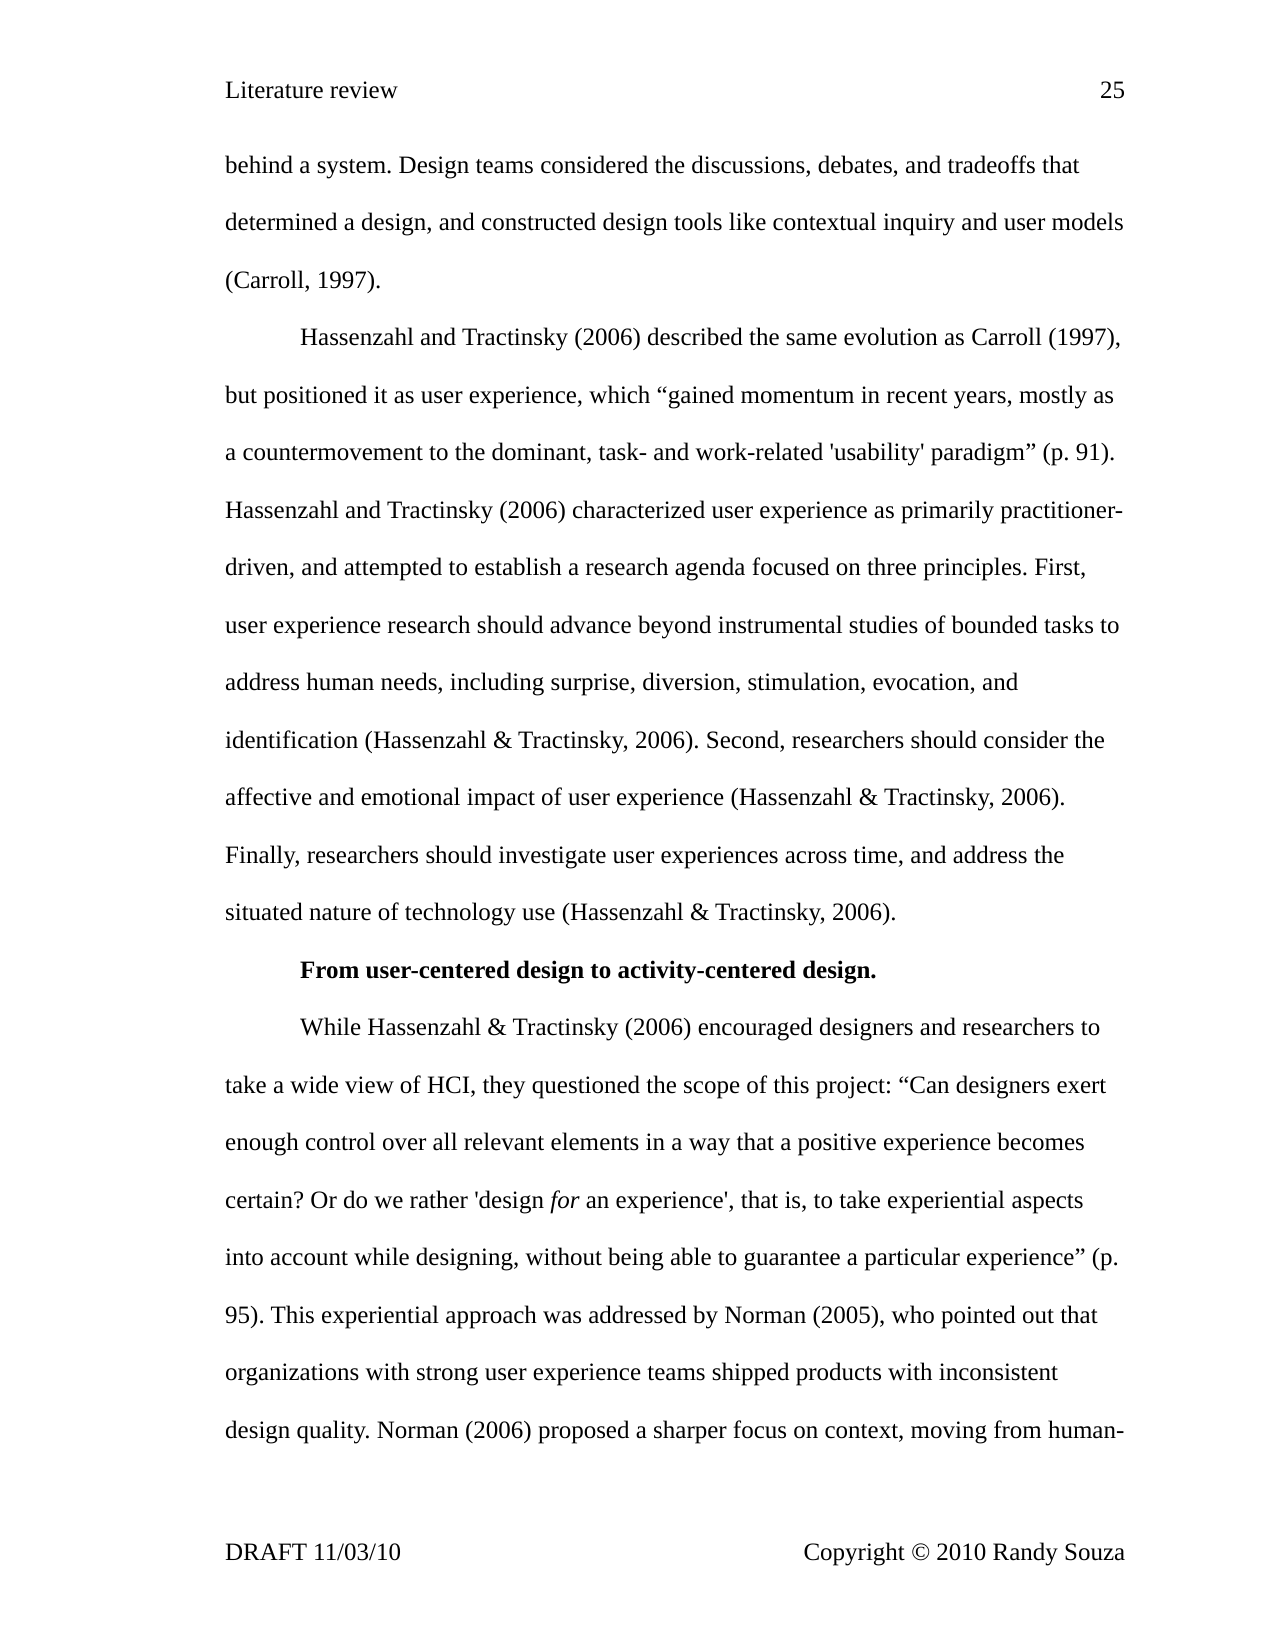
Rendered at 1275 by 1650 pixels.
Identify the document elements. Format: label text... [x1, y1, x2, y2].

text behind a system. Design teams considered the discussions, debates, and tradeoffs that determined a design, and constructed design tools like contextual inquiry and user models (Carroll, 1997). [225, 150, 1125, 294]
subtitle From user-centered design to activity-centered design. [300, 955, 1125, 984]
text Hassenzahl and Tractinsky (2006) described the same evolution as Carroll (1997), but positioned it as user experience, which “gained momentum in recent years, mostly as a countermovement to the dominant, task- and work-related 'usability' paradigm” (p. 91). Hassenzahl and Tractinsky (2006) characterized user experience as primarily practitioner-driven, and attempted to establish a research agenda focused on three principles. First, user experience research should advance beyond instrumental studies of bounded tasks to address human needs, including surprise, diversion, stimulation, evocation, and identification (Hassenzahl & Tractinsky, 2006). Second, researchers should consider the affective and emotional impact of user experience (Hassenzahl & Tractinsky, 2006). Finally, researchers should investigate user experiences across time, and address the situated nature of technology use (Hassenzahl & Tractinsky, 2006). [225, 322, 1125, 926]
text While Hassenzahl & Tractinsky (2006) encouraged designers and researchers to take a wide view of HCI, they questioned the scope of this project: “Can designers exert enough control over all relevant elements in a way that a positive experience becomes certain? Or do we rather 'design for an experience', that is, to take experiential aspects into account while designing, without being able to guarantee a particular experience” (p. 95). This experiential approach was addressed by Norman (2005), who pointed out that organizations with strong user experience teams shipped products with inconsistent design quality. Norman (2006) proposed a sharper focus on context, moving from human- [225, 1012, 1125, 1444]
